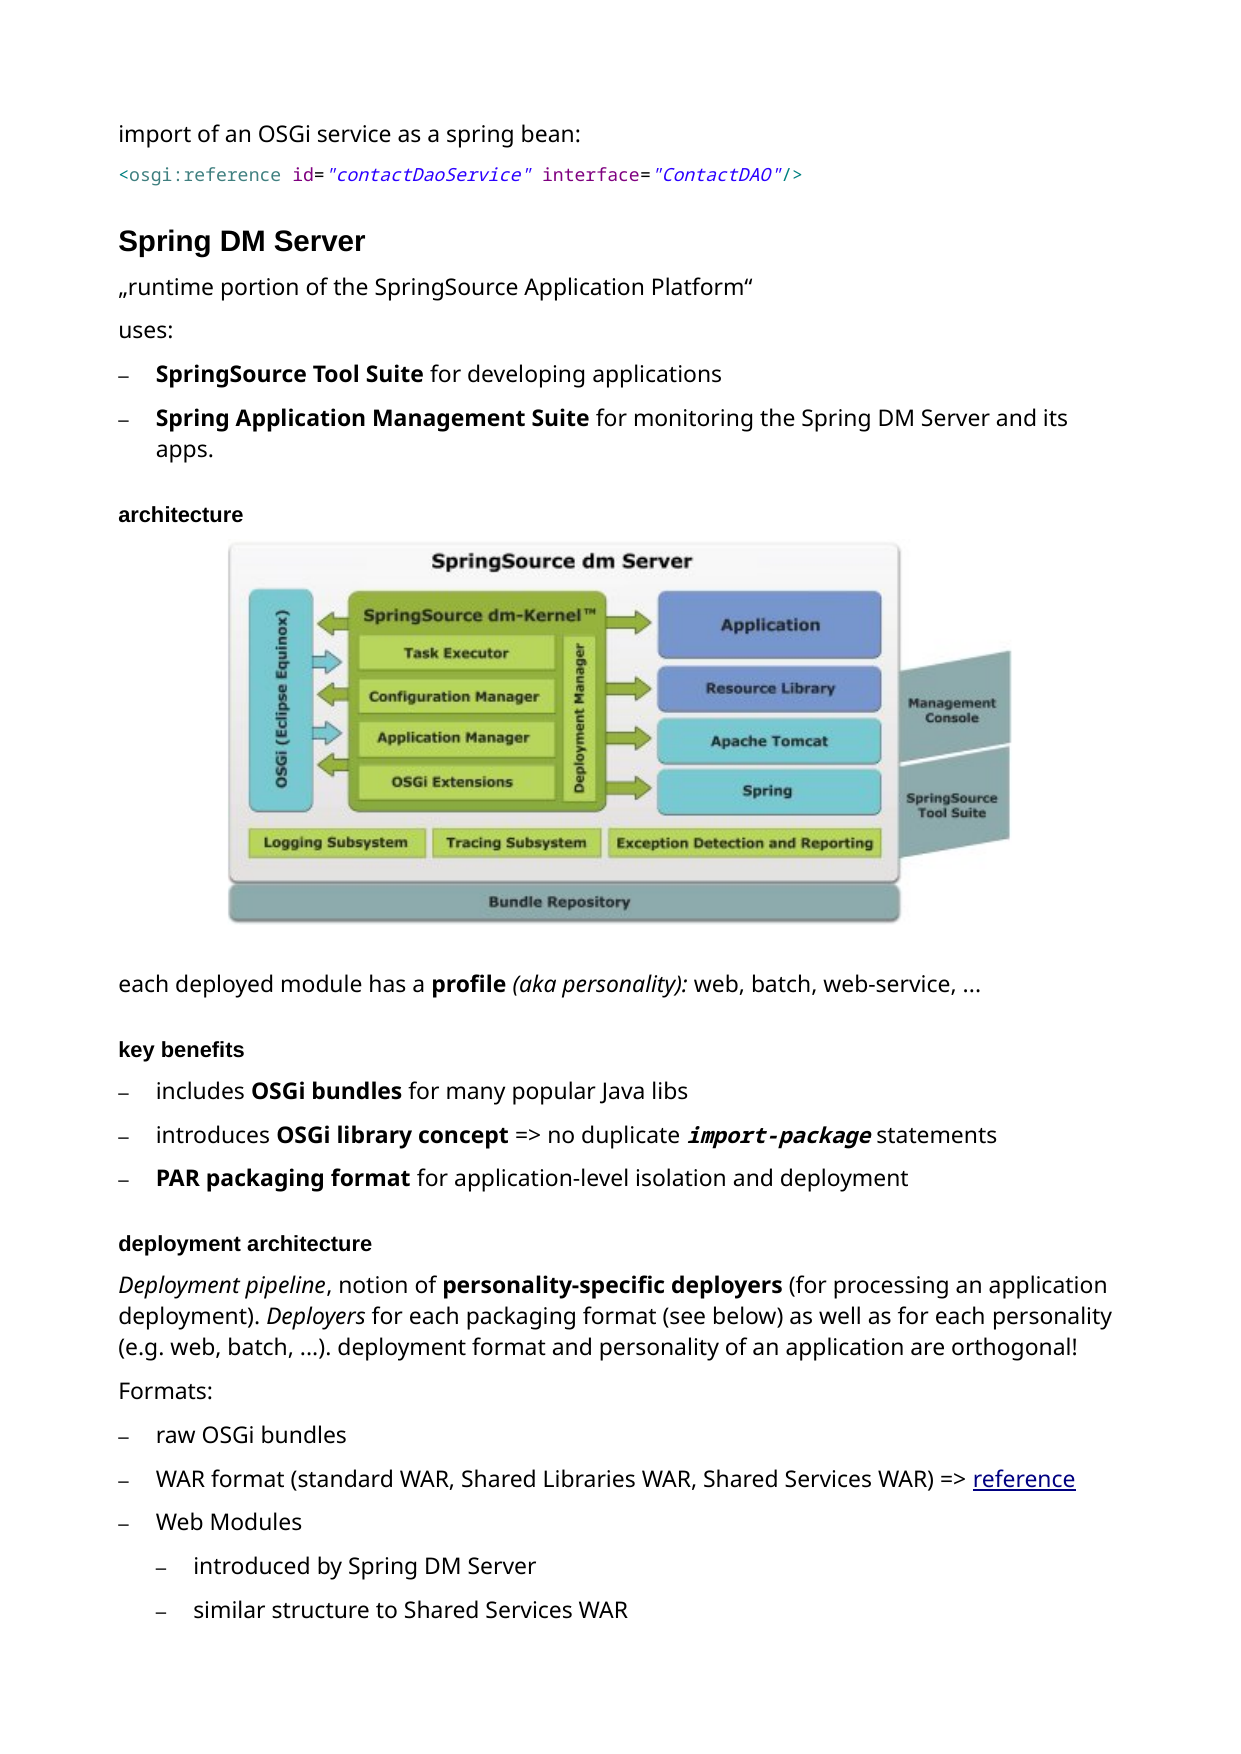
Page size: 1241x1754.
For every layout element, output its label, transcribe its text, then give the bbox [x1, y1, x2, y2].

list introduced by Spring DM Server [156, 1550, 1122, 1581]
subtitle Spring DM Server [118, 224, 1122, 258]
picture [227, 539, 1013, 925]
text uses: [118, 314, 1122, 345]
text import of an OSGi service as a spring bean: [118, 118, 1122, 149]
list raw OSGi bundles [118, 1419, 1122, 1450]
subtitle deployment architecture [118, 1231, 1122, 1256]
list includes OSGi bundles for many popular Java libs [118, 1075, 1122, 1106]
subtitle key benefits [118, 1037, 1122, 1062]
list Spring Application Management Suite for monitoring the Spring DM Server and its apps. [118, 402, 1122, 464]
list introduces OSGi library concept => no duplicate import-package statements [118, 1119, 1122, 1150]
list WAR format (standard WAR, Shared Libraries WAR, Shared Services WAR) => reference [118, 1463, 1122, 1494]
list Web Modules [118, 1506, 1122, 1538]
text Formats: [118, 1375, 1122, 1406]
list SpringSource Tool Suite for developing applications [118, 358, 1122, 389]
text <osgi:reference id="contactDaoService" interface="ContactDAO"/> [118, 162, 1122, 187]
text each deployed module has a profile (aka personality): web, batch, web-service, ... [118, 968, 1122, 1000]
list PAR packaging format for application-level isolation and deployment [118, 1162, 1122, 1194]
list similar structure to Shared Services WAR [156, 1594, 1122, 1625]
subtitle architecture [118, 502, 1122, 527]
text Deployment pipeline, notion of personality-specific deployers (for processing an application deployment). Deployers for each packaging format (see below) as well as for each personality (e.g. web, batch, ...). deployment format and personality of an application are orthogonal! [118, 1269, 1122, 1363]
text „runtime portion of the SpringSource Application Platform“ [118, 270, 1122, 302]
